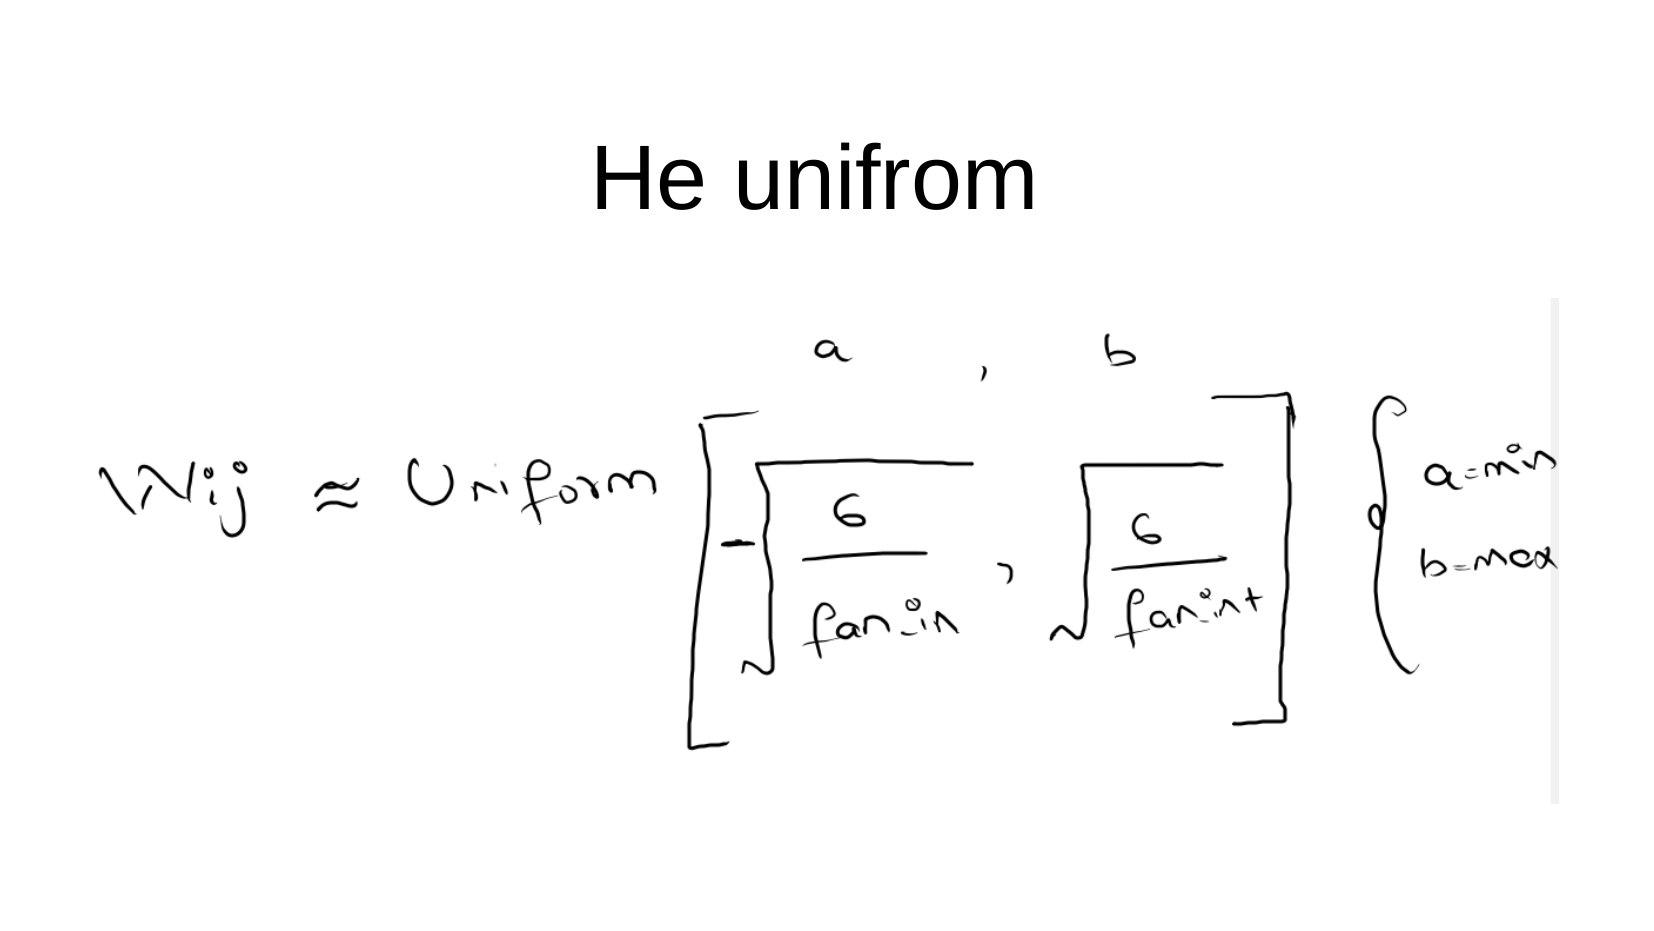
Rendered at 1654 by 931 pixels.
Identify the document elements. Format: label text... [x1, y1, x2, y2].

picture [70, 298, 1559, 804]
title He unifrom [70, 100, 1560, 256]
